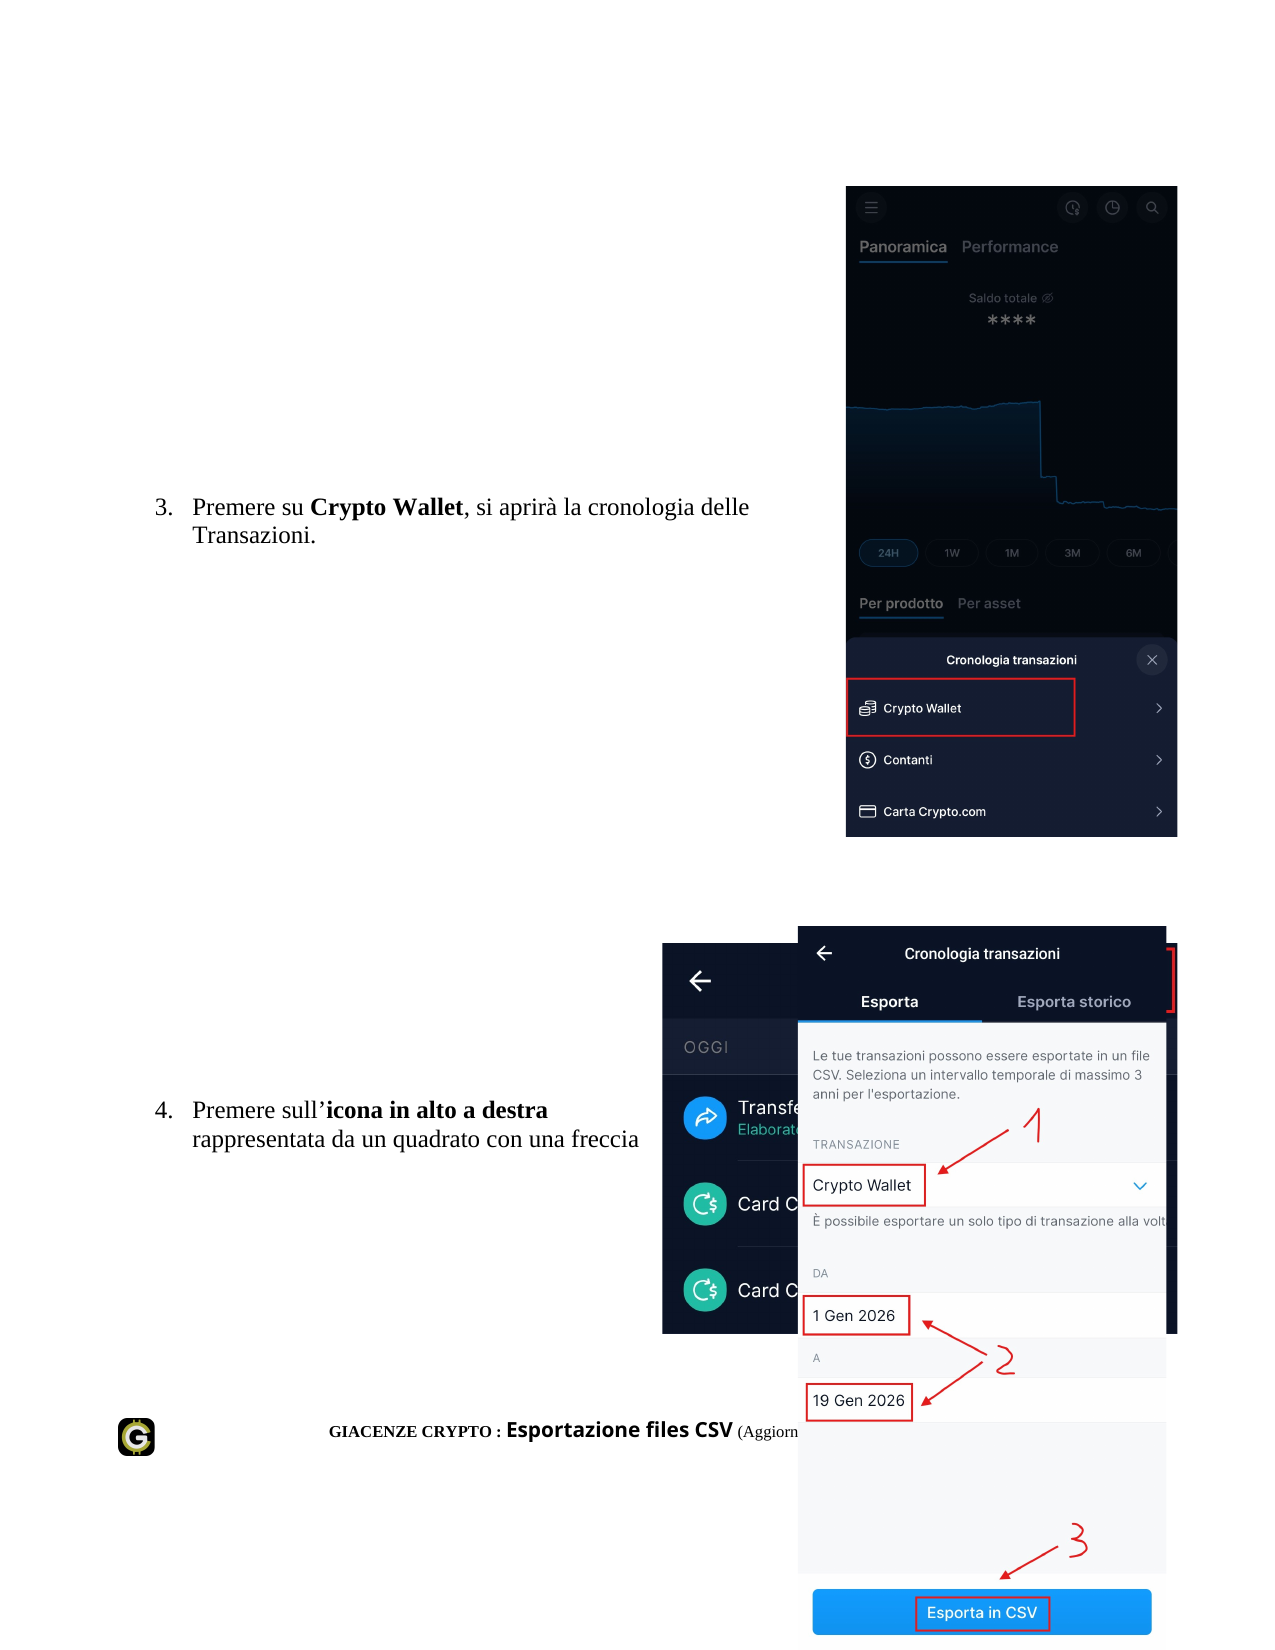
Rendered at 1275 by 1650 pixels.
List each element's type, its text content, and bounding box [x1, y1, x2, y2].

list Premere su Crypto Wallet, si aprirà la cronologia delle Transazioni. [154, 492, 845, 549]
picture [118, 1418, 155, 1456]
picture [845, 186, 1178, 837]
list Premere sull’icona in alto a destra rappresentata da un quadrato con una freccia [154, 1096, 662, 1153]
picture [662, 926, 1178, 1650]
